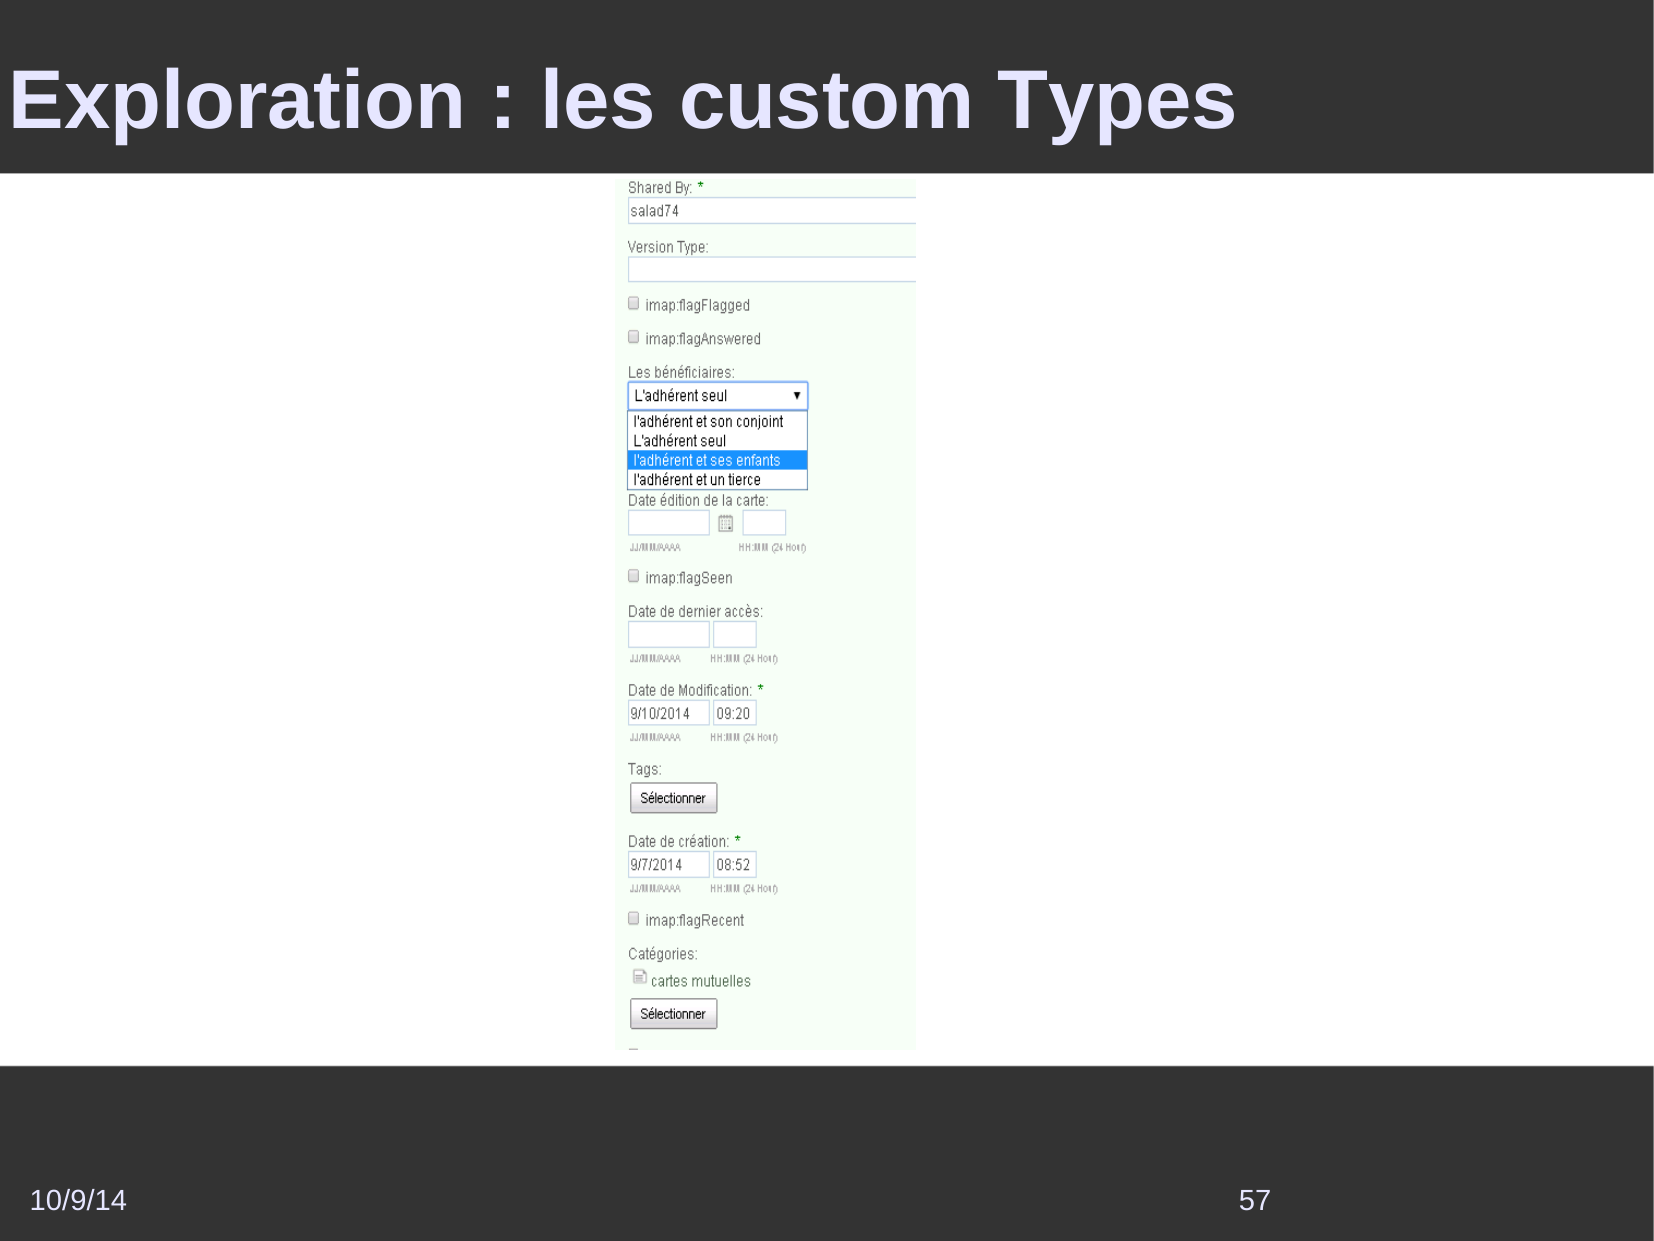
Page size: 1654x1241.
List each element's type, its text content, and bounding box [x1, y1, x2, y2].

picture [0, 0, 1654, 1241]
title Exploration : les custom Types [8, 9, 1591, 181]
text_box 10/9/14 [29, 1181, 566, 1241]
text_box [1238, 1181, 1625, 1241]
